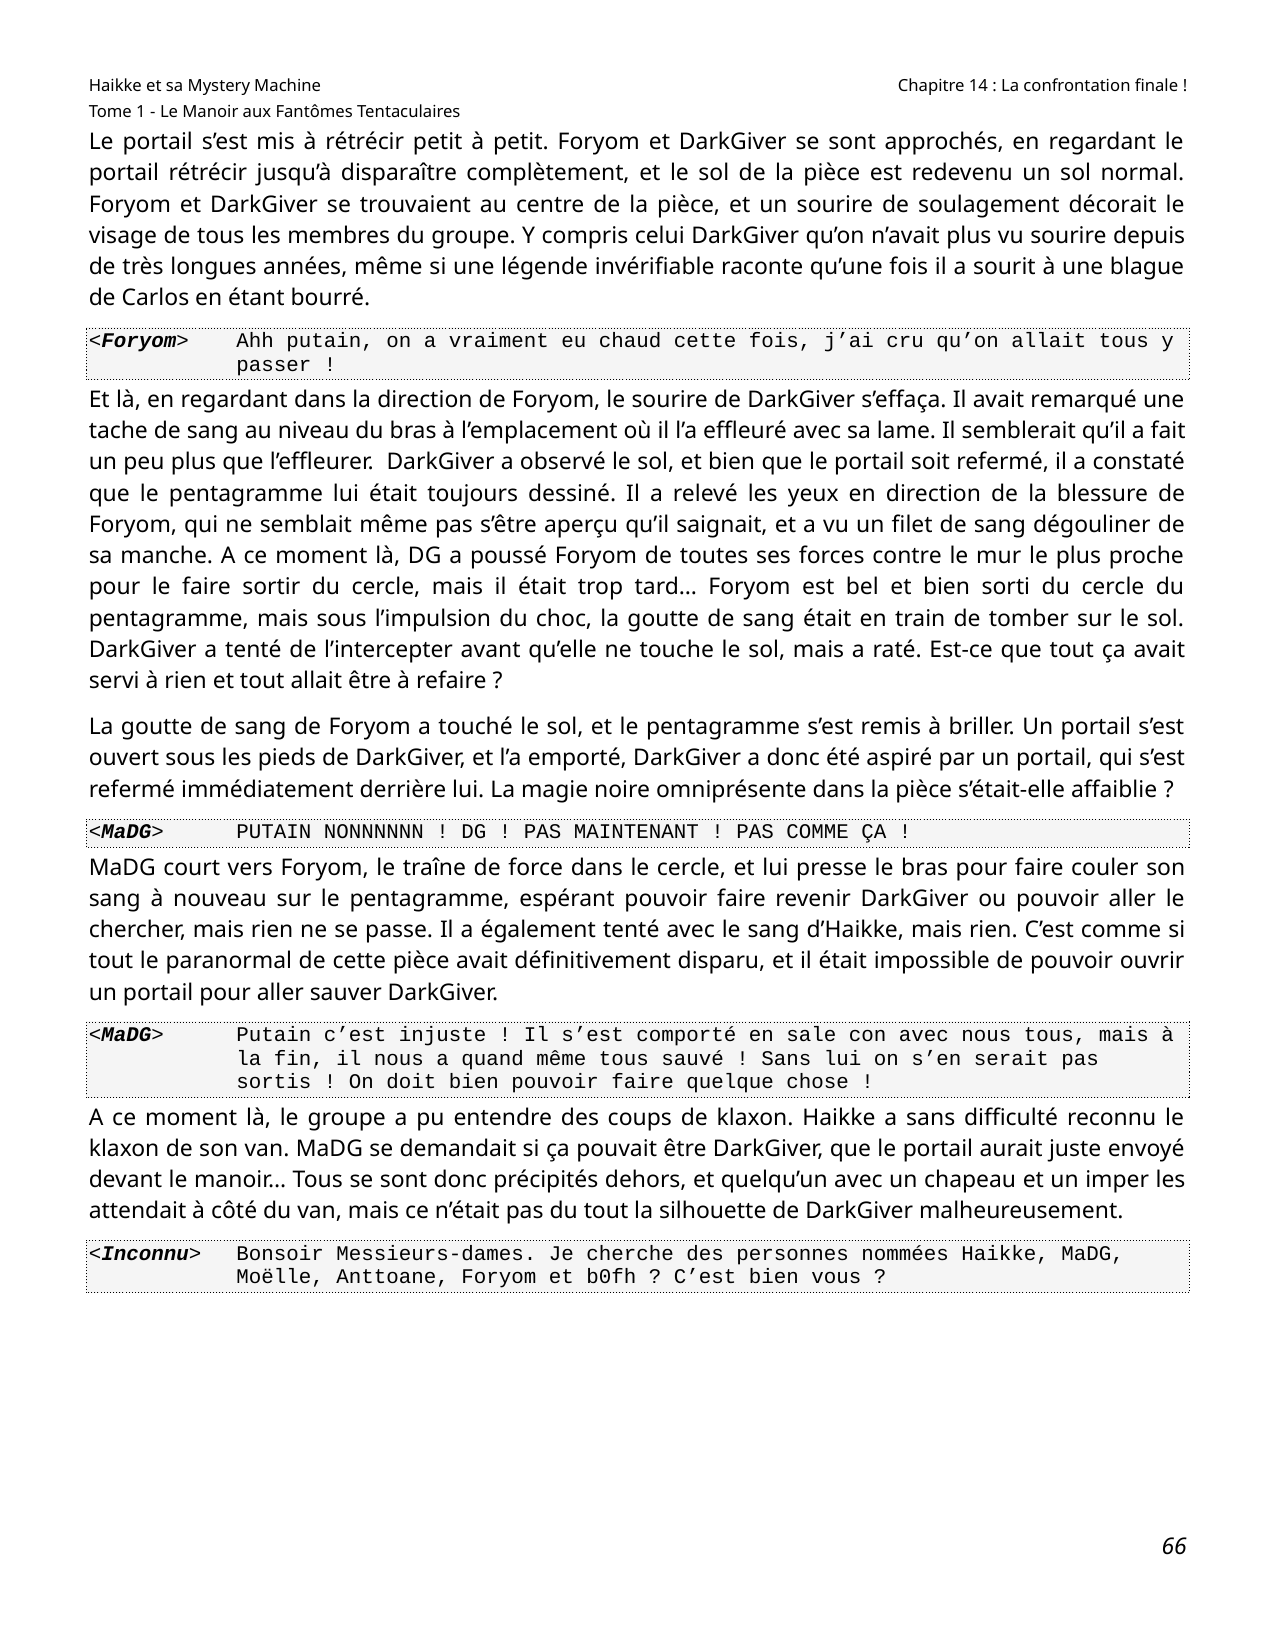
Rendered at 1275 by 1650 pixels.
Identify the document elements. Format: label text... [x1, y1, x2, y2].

text <MaDG> Putain c’est injuste ! Il s’est comporté en sale con avec nous tous, mais à la fin, il nous a quand même tous sauvé ! Sans lui on s’en serait pas sortis ! On doit bien pouvoir faire quelque chose ! [86, 1021, 1189, 1098]
text <Inconnu> Bonsoir Messieurs-dames. Je cherche des personnes nommées Haikke, MaDG, Moëlle, Anttoane, Foryom et b0fh ? C’est bien vous ? [86, 1240, 1189, 1293]
text La goutte de sang de Foryom a touché le sol, et le pentagramme s’est remis à briller. Un portail s’est ouvert sous les pieds de DarkGiver, et l’a emporté, DarkGiver a donc été aspiré par un portail, qui s’est refermé immédiatement derrière lui. La magie noire omniprésente dans la pièce s’était-elle affaiblie ? [88, 710, 1186, 804]
text Et là, en regardant dans la direction de Foryom, le sourire de DarkGiver s’effaça. Il avait remarqué une tache de sang au niveau du bras à l’emplacement où il l’a effleuré avec sa lame. Il semblerait qu’il a fait un peu plus que l’effleurer. DarkGiver a observé le sol, et bien que le portail soit refermé, il a constaté que le pentagramme lui était toujours dessiné. Il a relevé les yeux en direction de la blessure de Foryom, qui ne semblait même pas s’être aperçu qu’il saignait, et a vu un filet de sang dégouliner de sa manche. A ce moment là, DG a poussé Foryom de toutes ses forces contre le mur le plus proche pour le faire sortir du cercle, mais il était trop tard… Foryom est bel et bien sorti du cercle du pentagramme, mais sous l’impulsion du choc, la goutte de sang était en train de tomber sur le sol. DarkGiver a tenté de l’intercepter avant qu’elle ne touche le sol, mais a raté. Est-ce que tout ça avait servi à rien et tout allait être à refaire ? [88, 383, 1186, 695]
text A ce moment là, le groupe a pu entendre des coups de klaxon. Haikke a sans difficulté reconnu le klaxon de son van. MaDG se demandait si ça pouvait être DarkGiver, que le portail aurait juste envoyé devant le manoir… Tous se sont donc précipités dehors, et quelqu’un avec un chapeau et un imper les attendait à côté du van, mais ce n’était pas du tout la silhouette de DarkGiver malheureusement. [88, 1101, 1186, 1226]
text MaDG court vers Foryom, le traîne de force dans le cercle, et lui presse le bras pour faire couler son sang à nouveau sur le pentagramme, espérant pouvoir faire revenir DarkGiver ou pouvoir aller le chercher, mais rien ne se passe. Il a également tenté avec le sang d’Haikke, mais rien. C’est comme si tout le paranormal de cette pièce avait définitivement disparu, et il était impossible de pouvoir ouvrir un portail pour aller sauver DarkGiver. [88, 850, 1186, 1007]
text <MaDG> PUTAIN NONNNNNN ! DG ! PAS MAINTENANT ! PAS COMME ÇA ! [86, 819, 1189, 847]
text <Foryom> Ahh putain, on a vraiment eu chaud cette fois, j’ai cru qu’on allait tous y passer ! [86, 327, 1189, 380]
text Le portail s’est mis à rétrécir petit à petit. Foryom et DarkGiver se sont approchés, en regardant le portail rétrécir jusqu’à disparaître complètement, et le sol de la pièce est redevenu un sol normal. Foryom et DarkGiver se trouvaient au centre de la pièce, et un sourire de soulagement décorait le visage de tous les membres du groupe. Y compris celui DarkGiver qu’on n’avait plus vu sourire depuis de très longues années, même si une légende invérifiable raconte qu’une fois il a sourit à une blague de Carlos en étant bourré. [88, 125, 1186, 313]
